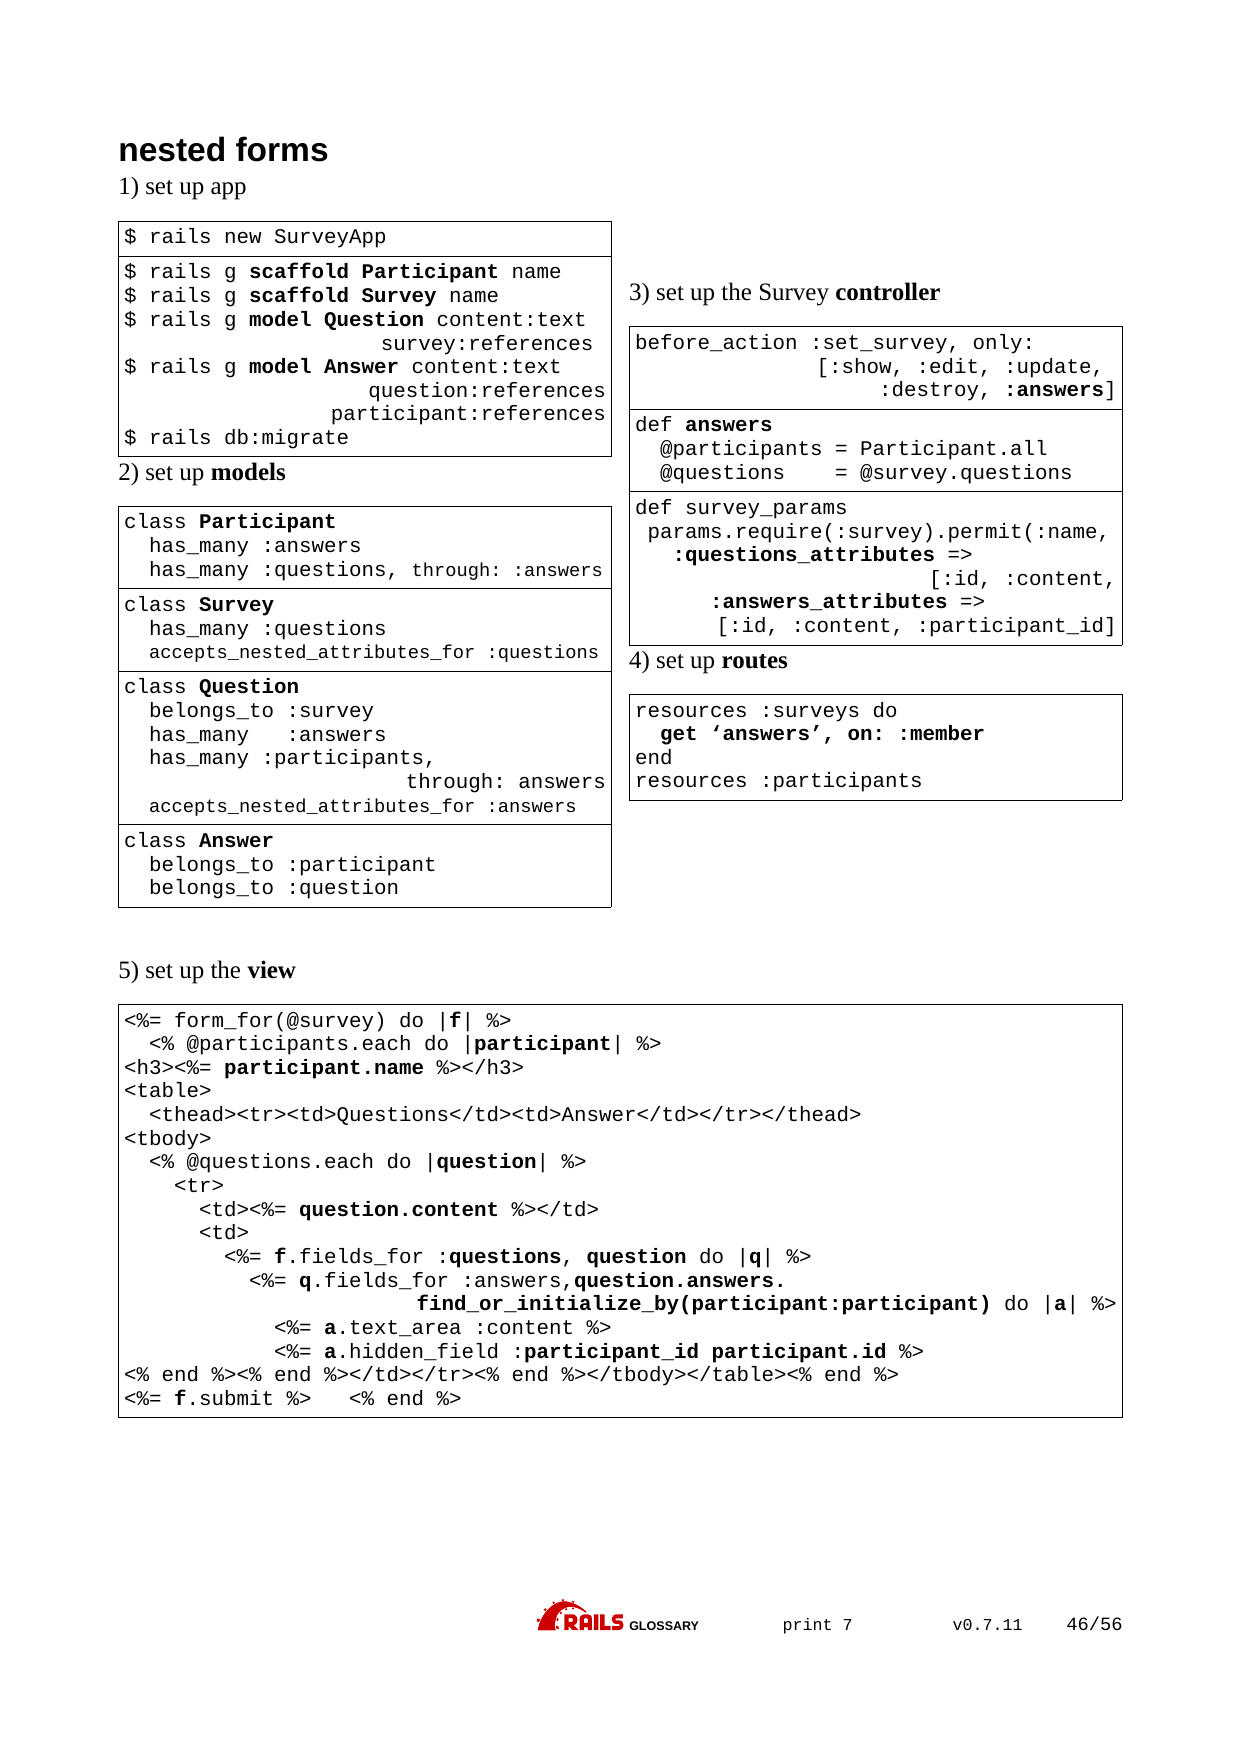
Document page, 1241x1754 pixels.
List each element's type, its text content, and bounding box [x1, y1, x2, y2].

table_cell class Answer belongs_to :participant belongs_to :question [119, 825, 611, 907]
subtitle nested forms [118, 130, 611, 168]
table_cell def answers @participants = Participant.all @questions = @survey.questions [630, 410, 1122, 491]
table_cell $ rails g scaffold Participant name $ rails g scaffold Survey name $ rails g model Question content:text survey:references $ rails g model Answer content:text question:references participant:references $ rails db:migrate [119, 257, 611, 456]
table_cell class Survey has_many :questions accepts_nested_attributes_for :questions [119, 589, 611, 671]
table_header $ rails new SurveyApp [119, 222, 611, 256]
table_cell def survey_params params.require(:survey).permit(:name, :questions_attributes => [:id, :content, :answers_attributes => [:id, :content, :participant_id] [630, 492, 1122, 644]
text 5) set up the view [118, 955, 1122, 983]
table_header resources :surveys do get ‘answers’, on: :member end resources :participants [630, 695, 1122, 800]
table_header <%= form_for(@survey) do |f| %> <% @participants.each do |participant| %> <h3><%= participant.name %></h3> <table> <thead><tr><td>Questions</td><td>Answer</td></tr></thead> <tbody> <% @questions.each do |question| %> <tr> <td><%= question.content %></td> <td> <%= f.fields_for :questions, question do |q| %> <%= q.fields_for :answers,question.answers. find_or_initialize_by(participant:participant) do |a| %> <%= a.text_area :content %> <%= a.hidden_field :participant_id participant.id %> <% end %><% end %></td></tr><% end %></tbody></table><% end %> <%= f.submit %> <% end %> [119, 1005, 1122, 1417]
table_header before_action :set_survey, only: [:show, :edit, :update, :destroy, :answers] [630, 327, 1122, 409]
table_header class Participant has_many :answers has_many :questions, through: :answers [119, 507, 611, 588]
text 3) set up the Survey controller [629, 277, 1122, 306]
text 4) set up routes [629, 646, 1122, 673]
text 1) set up app [118, 171, 611, 200]
table_cell class Question belongs_to :survey has_many :answers has_many :participants, through: answers accepts_nested_attributes_for :answers [119, 672, 611, 824]
text 2) set up models [118, 457, 611, 485]
